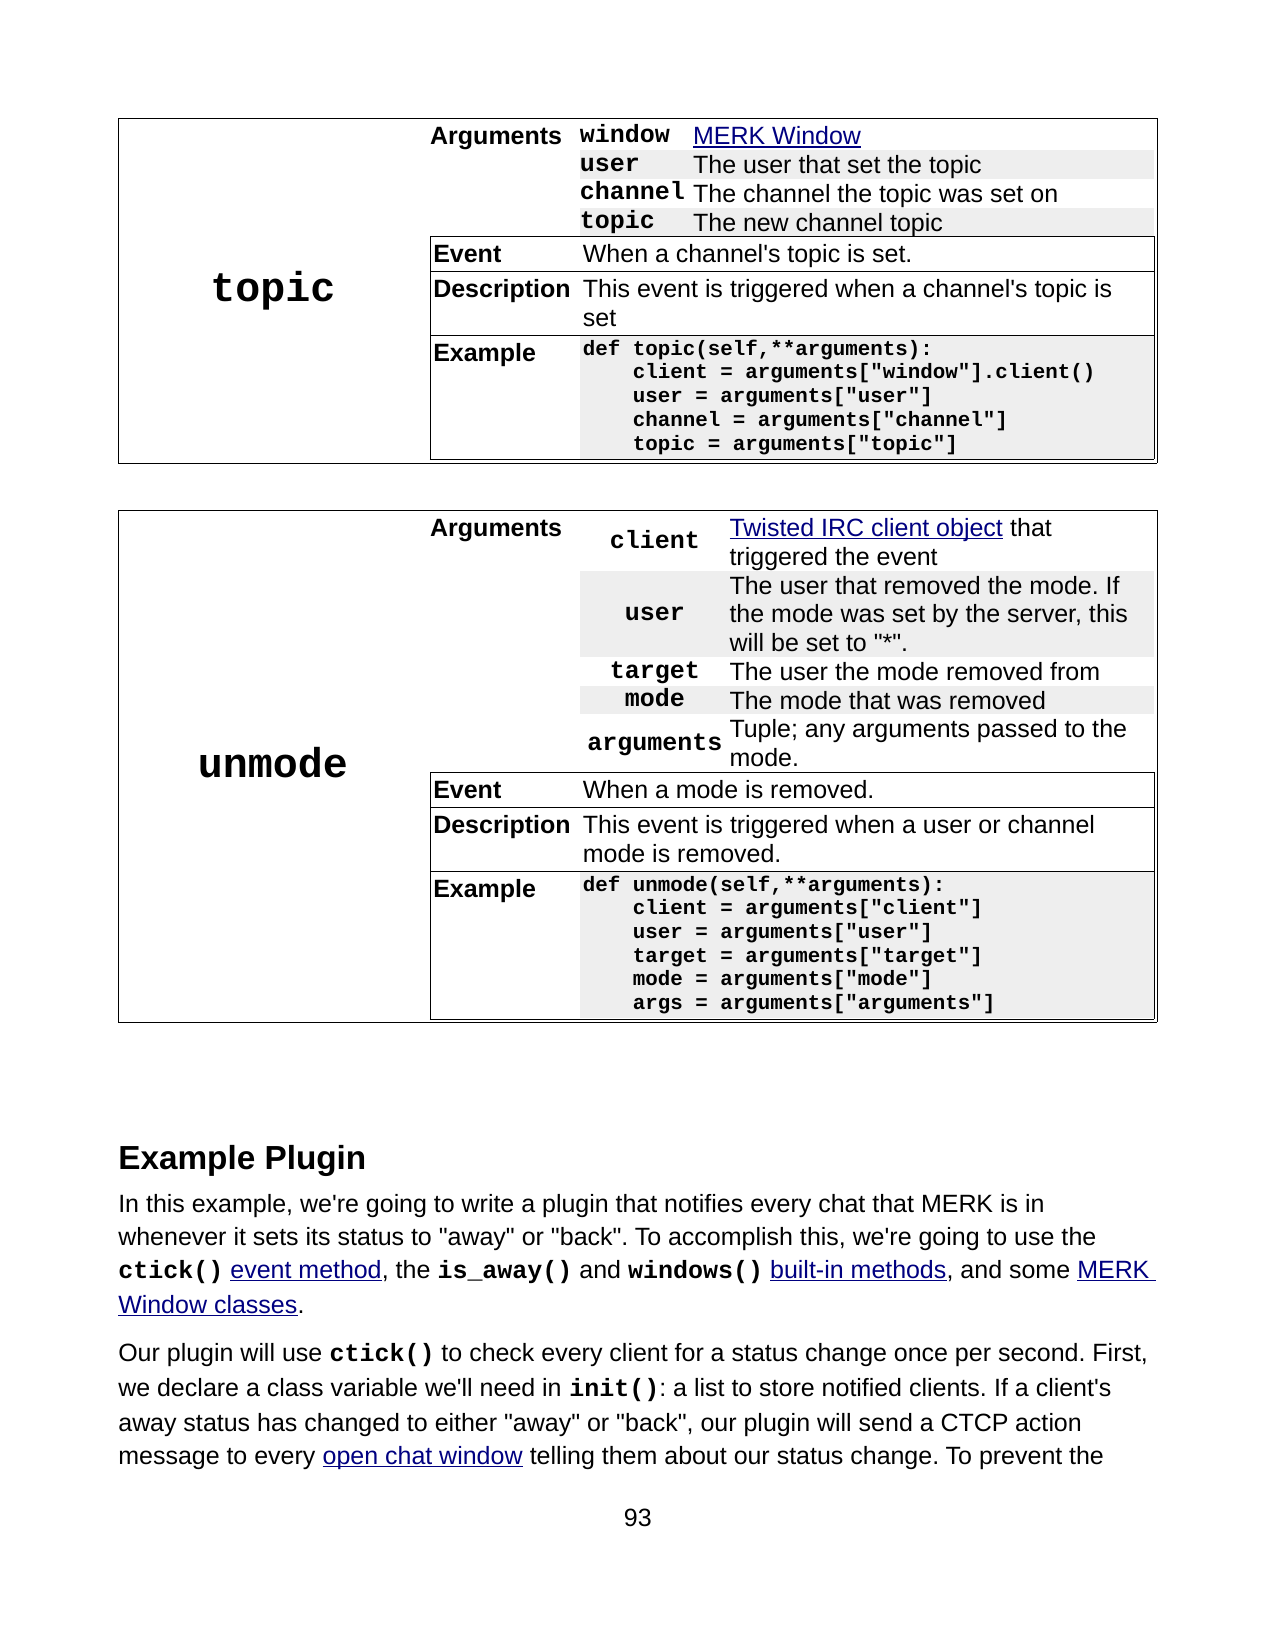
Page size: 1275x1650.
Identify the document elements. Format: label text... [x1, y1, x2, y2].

table_cell Example [431, 336, 579, 459]
table_cell channel [580, 179, 693, 207]
table_cell The user the mode removed from [729, 657, 1154, 686]
table_cell def unmode(self,**arguments): client = arguments["client"] user = arguments["user"] target = arguments["target"] mode = arguments["mode"] args = arguments["arguments"] [580, 872, 1154, 1018]
table_cell mode [580, 686, 729, 714]
table_header client [580, 513, 729, 571]
table_cell When a channel's topic is set. [580, 237, 1154, 271]
table_cell Tuple; any arguments passed to the mode. [729, 715, 1154, 772]
text In this example, we're going to write a plugin that notifies every chat that MERK is in whenever it sets its status to "away" or "back". To accomplish this, we're going to use the ctick() event method, the is_away() and windows() built-in methods, and some MERK Window classes. [118, 1189, 1157, 1319]
table_cell user [580, 150, 693, 179]
table_cell user [580, 571, 729, 657]
table_cell The channel the topic was set on [693, 179, 1154, 207]
table_header Arguments [430, 121, 579, 236]
table_cell The mode that was removed [729, 686, 1154, 714]
table_cell The user that set the topic [693, 150, 1154, 179]
table_cell topic [580, 208, 693, 236]
table_cell target [580, 657, 729, 686]
table_cell Event [431, 773, 579, 807]
table_header Twisted IRC client object that triggered the event [729, 513, 1154, 571]
table_header [427, 511, 1157, 1022]
table_header window [580, 121, 693, 150]
table_header MERK Window [693, 121, 1154, 150]
table_cell arguments [580, 715, 729, 772]
text Our plugin will use ctick() to check every client for a status change once per second. First, we declare a class variable we'll need in init(): a list to store notified clients. If a client's away status has changed to either "away" or "back", our plugin will send a CTCP action message to every open chat window telling them about our status change. To prevent the [118, 1338, 1157, 1470]
table_header topic [119, 119, 427, 462]
table_cell This event is triggered when a user or channel mode is removed. [580, 808, 1154, 871]
table_header [427, 119, 1157, 462]
table_cell Example [431, 872, 579, 1018]
table_cell The user that removed the mode. If the mode was set by the server, this will be set to "*". [729, 571, 1154, 657]
table_cell Event [431, 237, 579, 271]
table_cell This event is triggered when a channel's topic is set [580, 272, 1154, 335]
subtitle Example Plugin [118, 1138, 1157, 1176]
table_cell The new channel topic [693, 208, 1154, 236]
table_header unmode [119, 511, 427, 1022]
table_header Arguments [430, 513, 579, 772]
table_cell def topic(self,**arguments): client = arguments["window"].client() user = arguments["user"] channel = arguments["channel"] topic = arguments["topic"] [580, 336, 1154, 459]
table_cell Description [431, 272, 579, 335]
table_cell When a mode is removed. [580, 773, 1154, 807]
table_cell Description [431, 808, 579, 871]
